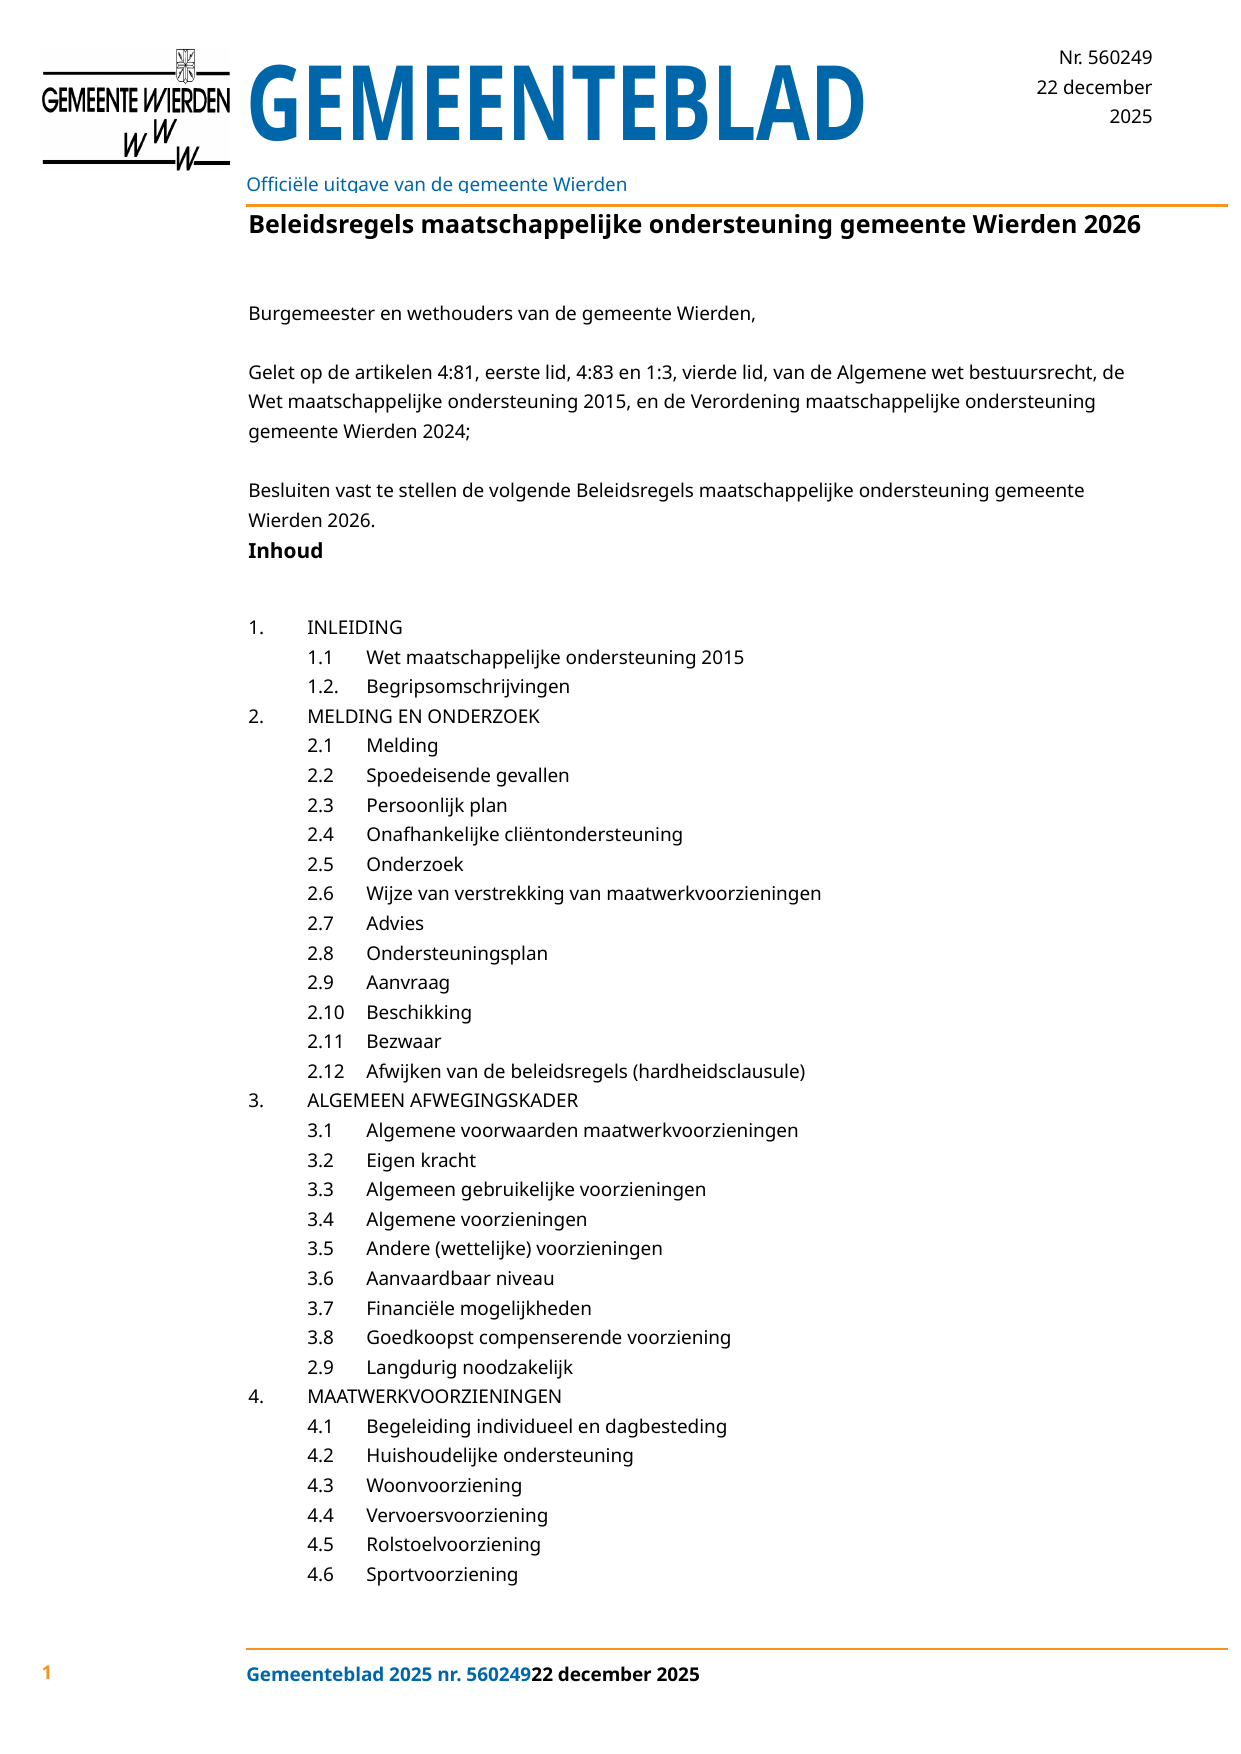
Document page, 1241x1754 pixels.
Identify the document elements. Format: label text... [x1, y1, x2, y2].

list Aanvaardbaar niveau [307, 1265, 1152, 1291]
list Algemene voorwaarden maatwerkvoorzieningen [307, 1117, 1152, 1143]
list Langdurig noodzakelijk [307, 1354, 1152, 1379]
list Financiële mogelijkheden [307, 1295, 1152, 1320]
list ALGEMEEN AFWEGINGSKADER [248, 1088, 1152, 1113]
text Besluiten vast te stellen de volgende Beleidsregels maatschappelijke ondersteuning gemeente Wierden 2026. [248, 477, 1152, 533]
list Wijze van verstrekking van maatwerkvoorzieningen [307, 881, 1152, 906]
list Melding [307, 733, 1152, 758]
list Begeleiding individueel en dagbesteding [307, 1413, 1152, 1439]
list Aanvraag [307, 969, 1152, 995]
text Burgemeester en wethouders van de gemeente Wierden, [248, 300, 1152, 326]
list Bezwaar [307, 1028, 1152, 1054]
list MELDING EN ONDERZOEK [248, 703, 1152, 729]
list Ondersteuningsplan [307, 940, 1152, 965]
list Persoonlijk plan [307, 792, 1152, 817]
list MAATWERKVOORZIENINGEN [248, 1383, 1152, 1409]
list Goedkoopst compenserende voorziening [307, 1324, 1152, 1350]
list Begripsomschrijvingen [307, 673, 1152, 699]
list Algemene voorzieningen [307, 1206, 1152, 1232]
list INLEIDING [248, 614, 1152, 640]
list Onderzoek [307, 851, 1152, 877]
list Eigen kracht [307, 1147, 1152, 1172]
text Gelet op de artikelen 4:81, eerste lid, 4:83 en 1:3, vierde lid, van de Algemene wet bestuursrecht, de Wet maatschappelijke ondersteuning 2015, en de Verordening maatschappelijke ondersteuning gemeente Wierden 2024; [248, 359, 1152, 444]
text Beleidsregels maatschappelijke ondersteuning gemeente Wierden 2026 [248, 207, 1152, 241]
list Woonvoorziening [307, 1472, 1152, 1498]
list Wet maatschappelijke ondersteuning 2015 [307, 644, 1152, 669]
list Rolstoelvoorziening [307, 1531, 1152, 1557]
list Afwijken van de beleidsregels (hardheidsclausule) [307, 1058, 1152, 1084]
list Sportvoorziening [307, 1561, 1152, 1587]
list Algemeen gebruikelijke voorzieningen [307, 1176, 1152, 1202]
list Beschikking [307, 999, 1152, 1024]
list Advies [307, 910, 1152, 936]
list Andere (wettelijke) voorzieningen [307, 1236, 1152, 1261]
list Vervoersvoorziening [307, 1502, 1152, 1527]
list Onafhankelijke cliëntondersteuning [307, 821, 1152, 847]
text Inhoud [248, 537, 1152, 565]
list Spoedeisende gevallen [307, 762, 1152, 788]
list Huishoudelijke ondersteuning [307, 1443, 1152, 1468]
picture [41, 47, 231, 172]
